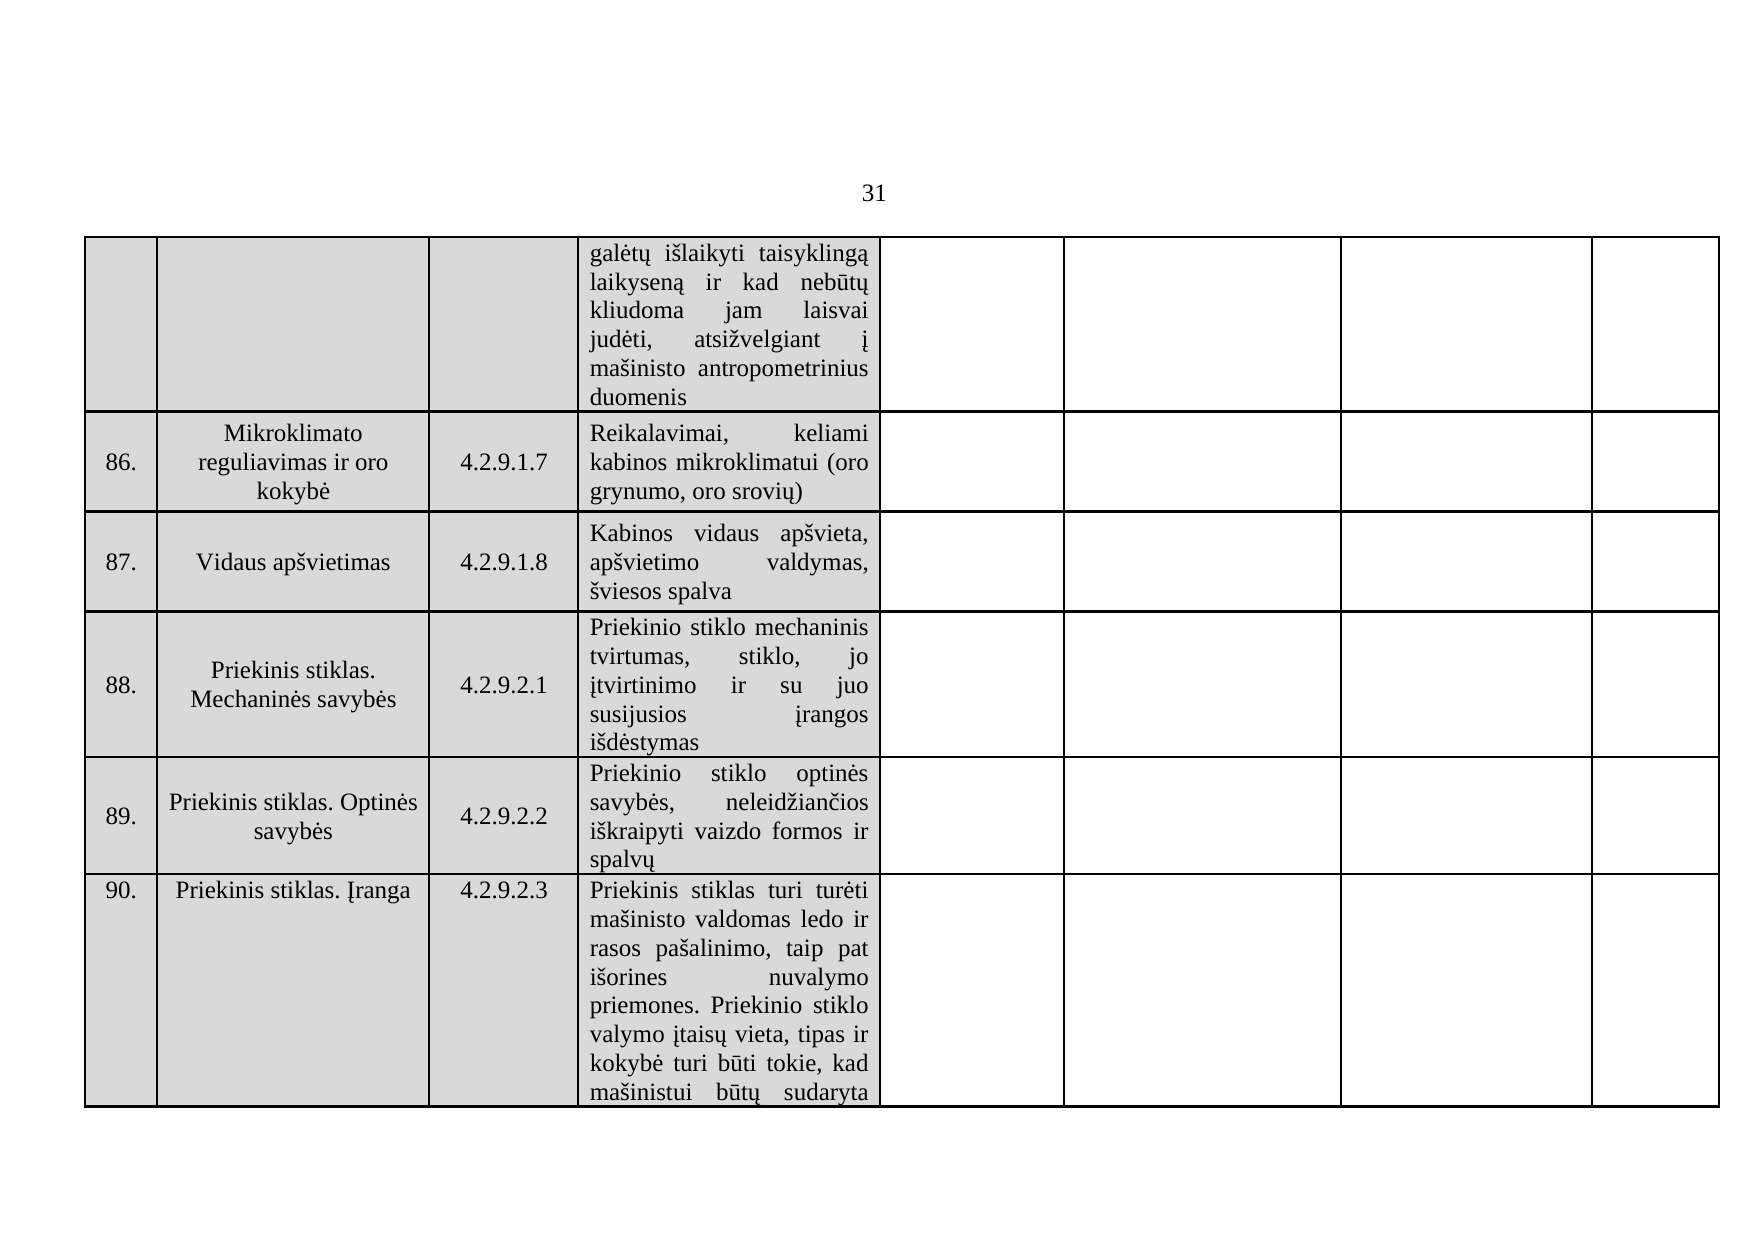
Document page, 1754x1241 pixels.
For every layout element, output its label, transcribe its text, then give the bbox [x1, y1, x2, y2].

table_cell Priekinis stiklas turi turėti mašinisto valdomas ledo ir rasos pašalinimo, taip pat išorines nuvalymo priemones. Priekinio stiklo valymo įtaisų vieta, tipas ir kokybė turi būti tokie, kad mašinistui būtų sudaryta [579, 875, 879, 1105]
table_cell [1342, 613, 1591, 756]
table_cell [1593, 758, 1718, 873]
table_cell 87. [86, 513, 156, 610]
table_cell [1342, 758, 1591, 873]
table_cell [1342, 875, 1591, 1105]
table_cell [881, 613, 1063, 756]
table_cell [1065, 875, 1340, 1105]
table_cell [1593, 875, 1718, 1105]
table_cell 4.2.9.2.1 [430, 613, 577, 756]
table_cell 90. [86, 875, 156, 1105]
table_cell [1342, 413, 1591, 510]
table_cell 4.2.9.2.2 [430, 758, 577, 873]
table_cell Reikalavimai, keliami kabinos mikroklimatui (oro grynumo, oro srovių) [579, 413, 879, 510]
table_cell Priekinis stiklas. Mechaninės savybės [158, 613, 428, 756]
table_cell [430, 238, 577, 410]
table_cell Priekinis stiklas. Įranga [158, 875, 428, 1105]
table_cell [1065, 413, 1340, 510]
table_cell 89. [86, 758, 156, 873]
table_cell [1593, 513, 1718, 610]
table_cell Vidaus apšvietimas [158, 513, 428, 610]
table_cell [881, 513, 1063, 610]
table_cell [1065, 238, 1340, 410]
table_cell [881, 875, 1063, 1105]
table_cell [1342, 513, 1591, 610]
table_cell [1342, 238, 1591, 410]
table_cell 4.2.9.1.8 [430, 513, 577, 610]
table_cell galėtų išlaikyti taisyklingą laikyseną ir kad nebūtų kliudoma jam laisvai judėti, atsižvelgiant į mašinisto antropometrinius duomenis [579, 238, 879, 410]
table_cell Priekinio stiklo optinės savybės, neleidžiančios iškraipyti vaizdo formos ir spalvų [579, 758, 879, 873]
table_cell Kabinos vidaus apšvieta, apšvietimo valdymas, šviesos spalva [579, 513, 879, 610]
table_cell [881, 238, 1063, 410]
table_cell 4.2.9.1.7 [430, 413, 577, 510]
table_cell [1065, 613, 1340, 756]
table_cell [881, 413, 1063, 510]
table_cell Priekinio stiklo mechaninis tvirtumas, stiklo, jo įtvirtinimo ir su juo susijusios įrangos išdėstymas [579, 613, 879, 756]
table_cell [1593, 613, 1718, 756]
table_cell [881, 758, 1063, 873]
table_cell [1593, 238, 1718, 410]
table_cell 4.2.9.2.3 [430, 875, 577, 1105]
table_cell [1065, 758, 1340, 873]
table_cell [1065, 513, 1340, 610]
table_cell 88. [86, 613, 156, 756]
table_cell [86, 238, 156, 410]
table_cell [1593, 413, 1718, 510]
table_cell [158, 238, 428, 410]
table_cell Priekinis stiklas. Optinės savybės [158, 758, 428, 873]
table_cell 86. [86, 413, 156, 510]
table_cell Mikroklimato reguliavimas ir oro kokybė [158, 413, 428, 510]
